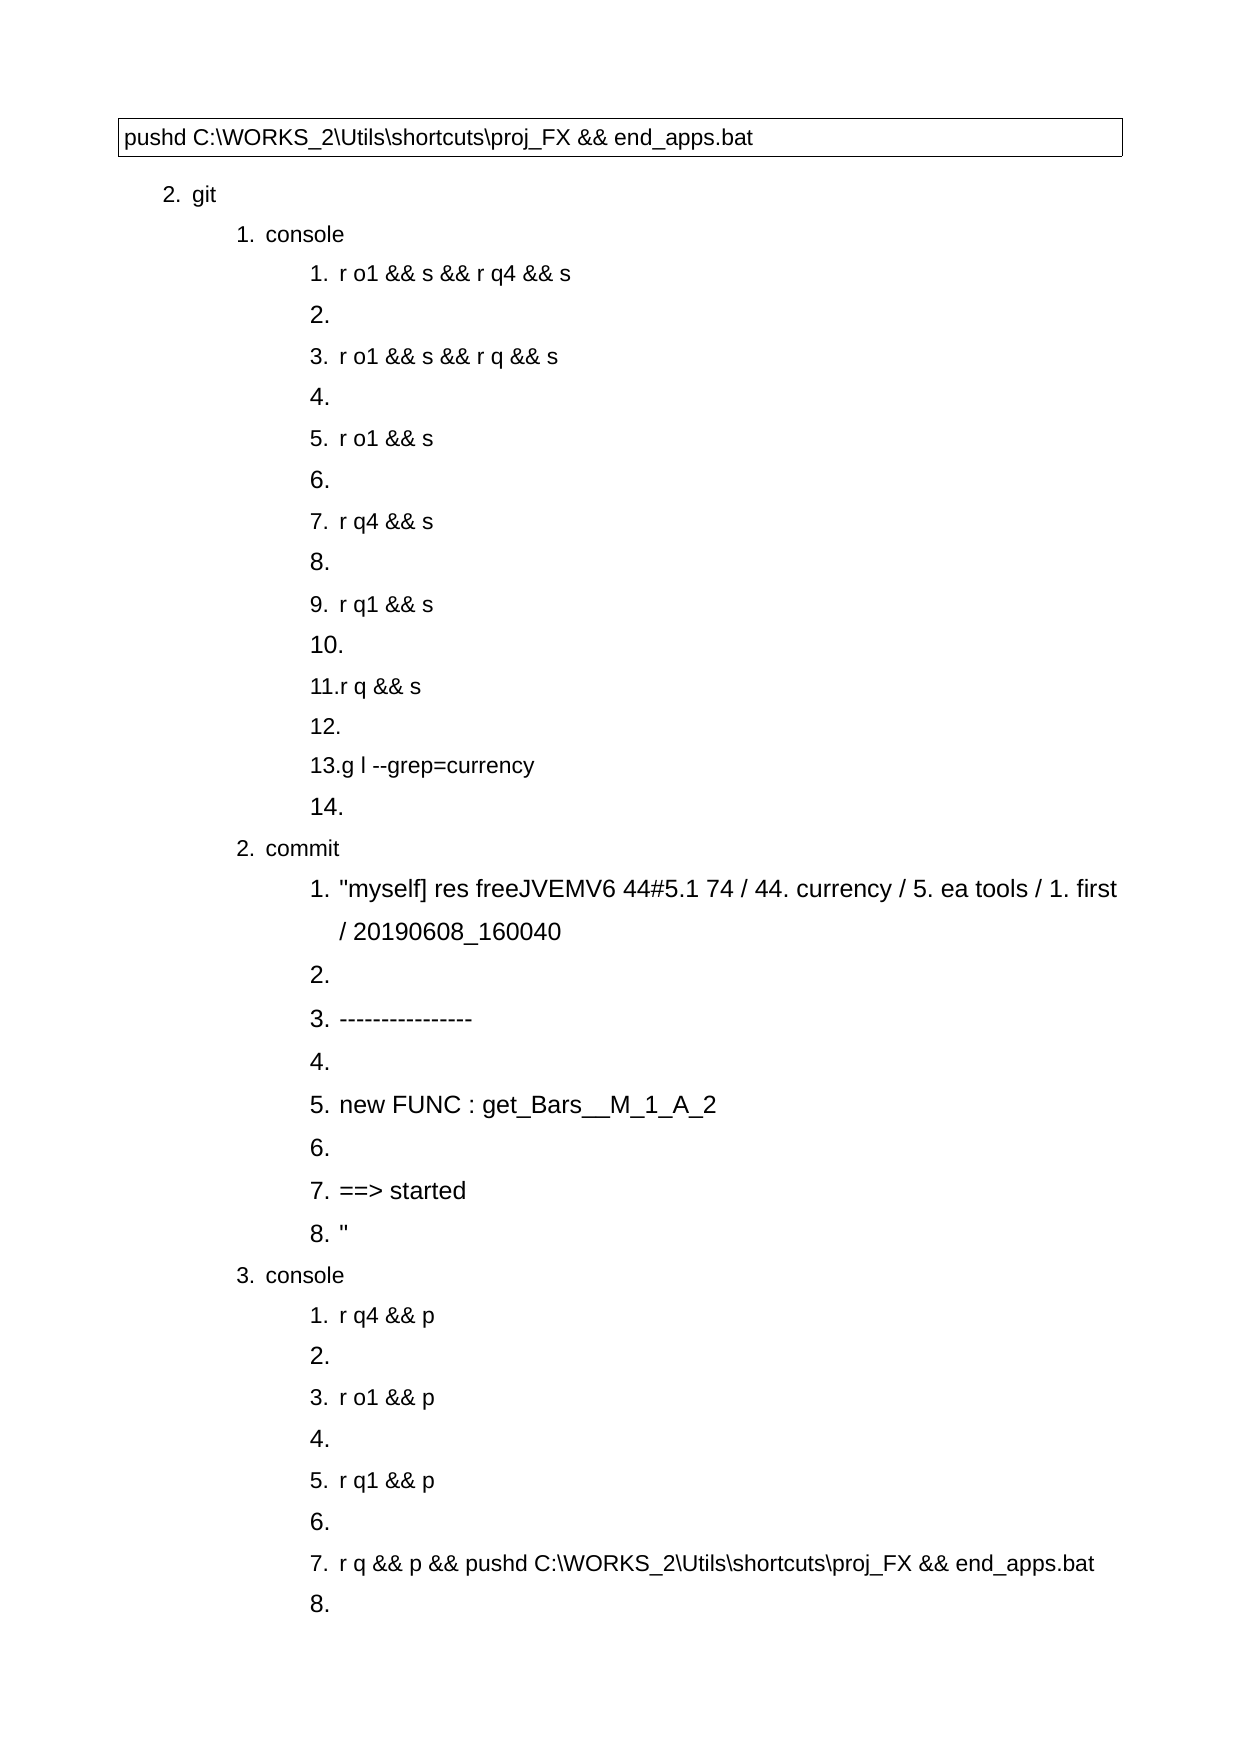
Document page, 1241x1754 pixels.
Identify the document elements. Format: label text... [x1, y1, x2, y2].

list ==> started [309, 1176, 1122, 1205]
list r q && s [309, 673, 1122, 699]
list r o1 && s && r q4 && s [309, 260, 1122, 286]
list r q4 && p [309, 1302, 1122, 1328]
list r o1 && s [309, 425, 1122, 452]
list commit [236, 835, 1122, 861]
list ---------------- [309, 1003, 1122, 1032]
list r o1 && p [309, 1384, 1122, 1411]
list " [309, 1219, 1122, 1248]
list r q1 && p [309, 1467, 1122, 1493]
table_cell pushd C:\WORKS_2\Utils\shortcuts\proj_FX && end_apps.bat [119, 119, 1122, 156]
list r q && p && pushd C:\WORKS_2\Utils\shortcuts\proj_FX && end_apps.bat [309, 1549, 1122, 1576]
list console [236, 1262, 1122, 1289]
list r q1 && s [309, 591, 1122, 617]
list new FUNC : get_Bars__M_1_A_2 [309, 1090, 1122, 1118]
list r o1 && s && r q && s [309, 343, 1122, 369]
list git [162, 181, 1122, 207]
list r q4 && s [309, 508, 1122, 534]
list console [236, 221, 1122, 247]
list "myself] res freeJVEMV6 44#5.1 74 / 44. currency / 5. ea tools / 1. first / 20190608_160040 [309, 874, 1122, 946]
list g l --grep=currency [309, 752, 1122, 778]
